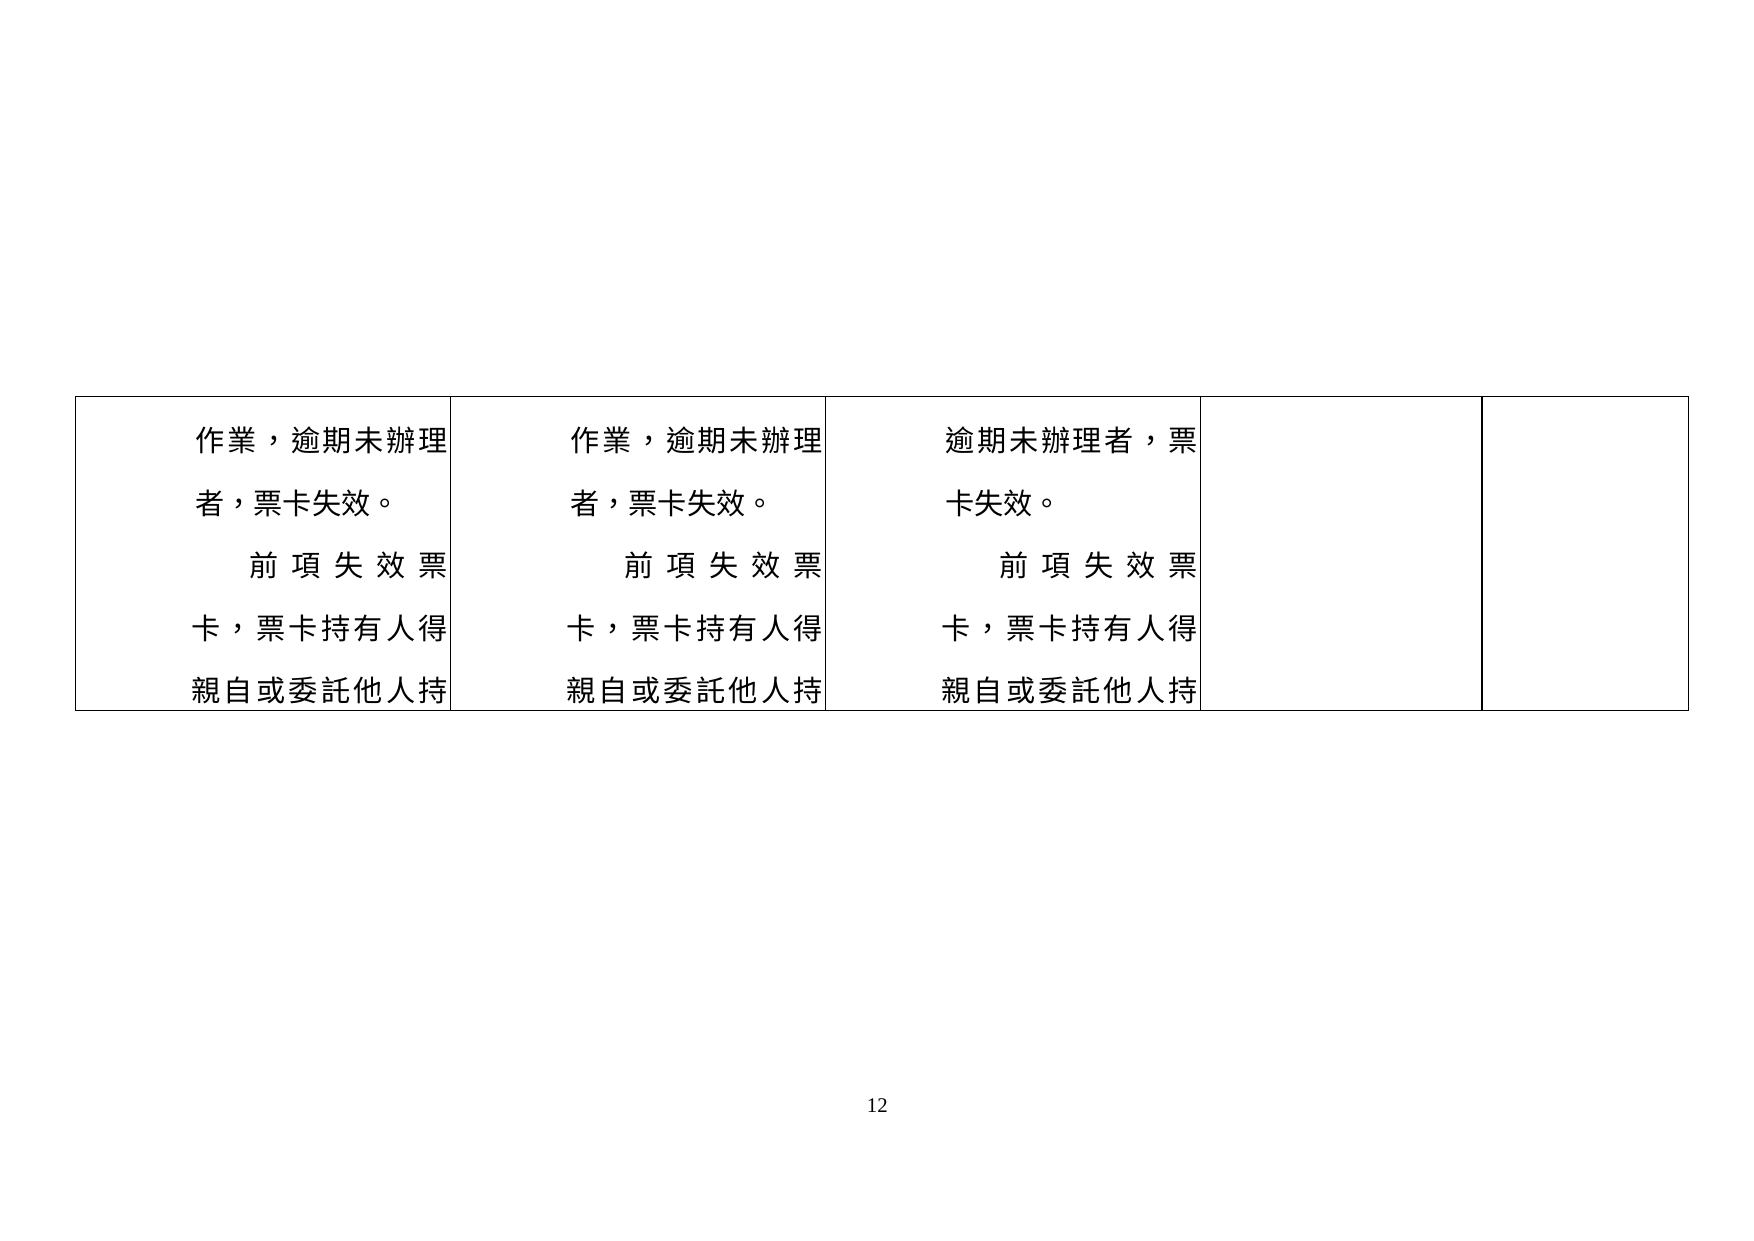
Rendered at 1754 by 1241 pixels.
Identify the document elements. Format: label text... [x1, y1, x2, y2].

table_cell 作業，逾期未辦理者，票卡失效。 前項失效票卡，票卡持有人得親自或委託他人持 [76, 397, 450, 710]
table_cell 作業，逾期未辦理者，票卡失效。 前項失效票卡，票卡持有人得親自或委託他人持 [451, 397, 825, 710]
table_cell [1201, 397, 1481, 710]
table_cell 逾期未辦理者，票卡失效。 前項失效票卡，票卡持有人得親自或委託他人持 [826, 397, 1200, 710]
table_cell [1483, 397, 1688, 710]
